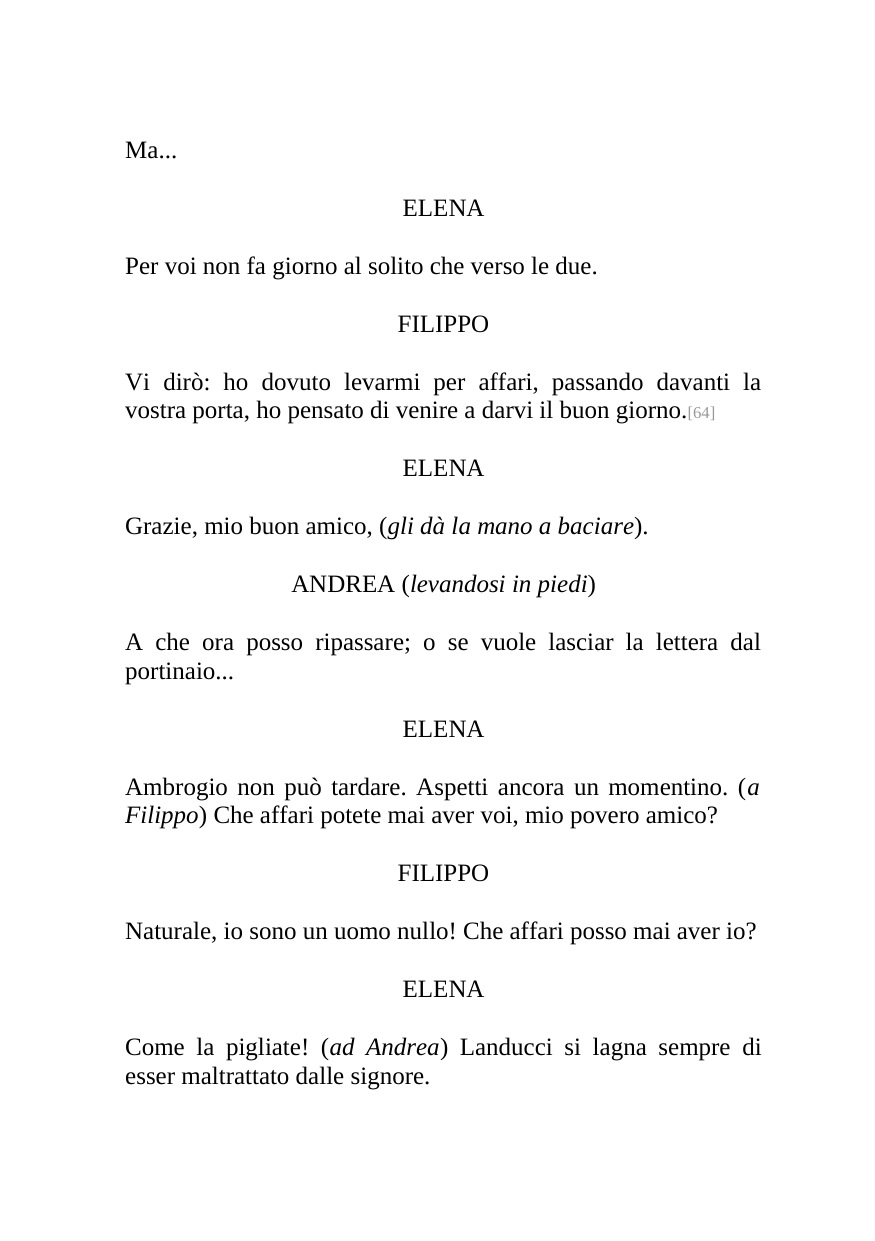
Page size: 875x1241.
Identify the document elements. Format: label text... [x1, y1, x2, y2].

text FILIPPO [125, 309, 762, 337]
text Grazie, mio buon amico, (gli dà la mano a baciare). [125, 511, 762, 540]
text FILIPPO [125, 858, 762, 887]
text Per voi non fa giorno al solito che verso le due. [125, 251, 762, 279]
text ELENA [125, 714, 762, 742]
text ANDREA (levandosi in piedi) [125, 569, 762, 598]
text Ma... [125, 135, 762, 164]
text A che ora posso ripassare; o se vuole lasciar la lettera dal portinaio... [125, 627, 762, 684]
text Come la pigliate! (ad Andrea) Landucci si lagna sempre di esser maltrattato dalle signore. [125, 1032, 762, 1089]
text ELENA [125, 453, 762, 482]
text ELENA [125, 193, 762, 222]
text Ambrogio non può tardare. Aspetti ancora un momentino. (a Filippo) Che affari potete mai aver voi, mio povero amico? [125, 772, 762, 829]
text Naturale, io sono un uomo nullo! Che affari posso mai aver io? [125, 916, 762, 945]
text ELENA [125, 974, 762, 1003]
text Vi dirò: ho dovuto levarmi per affari, passando davanti la vostra porta, ho pensato di venire a darvi il buon giorno.[64] [125, 367, 762, 424]
